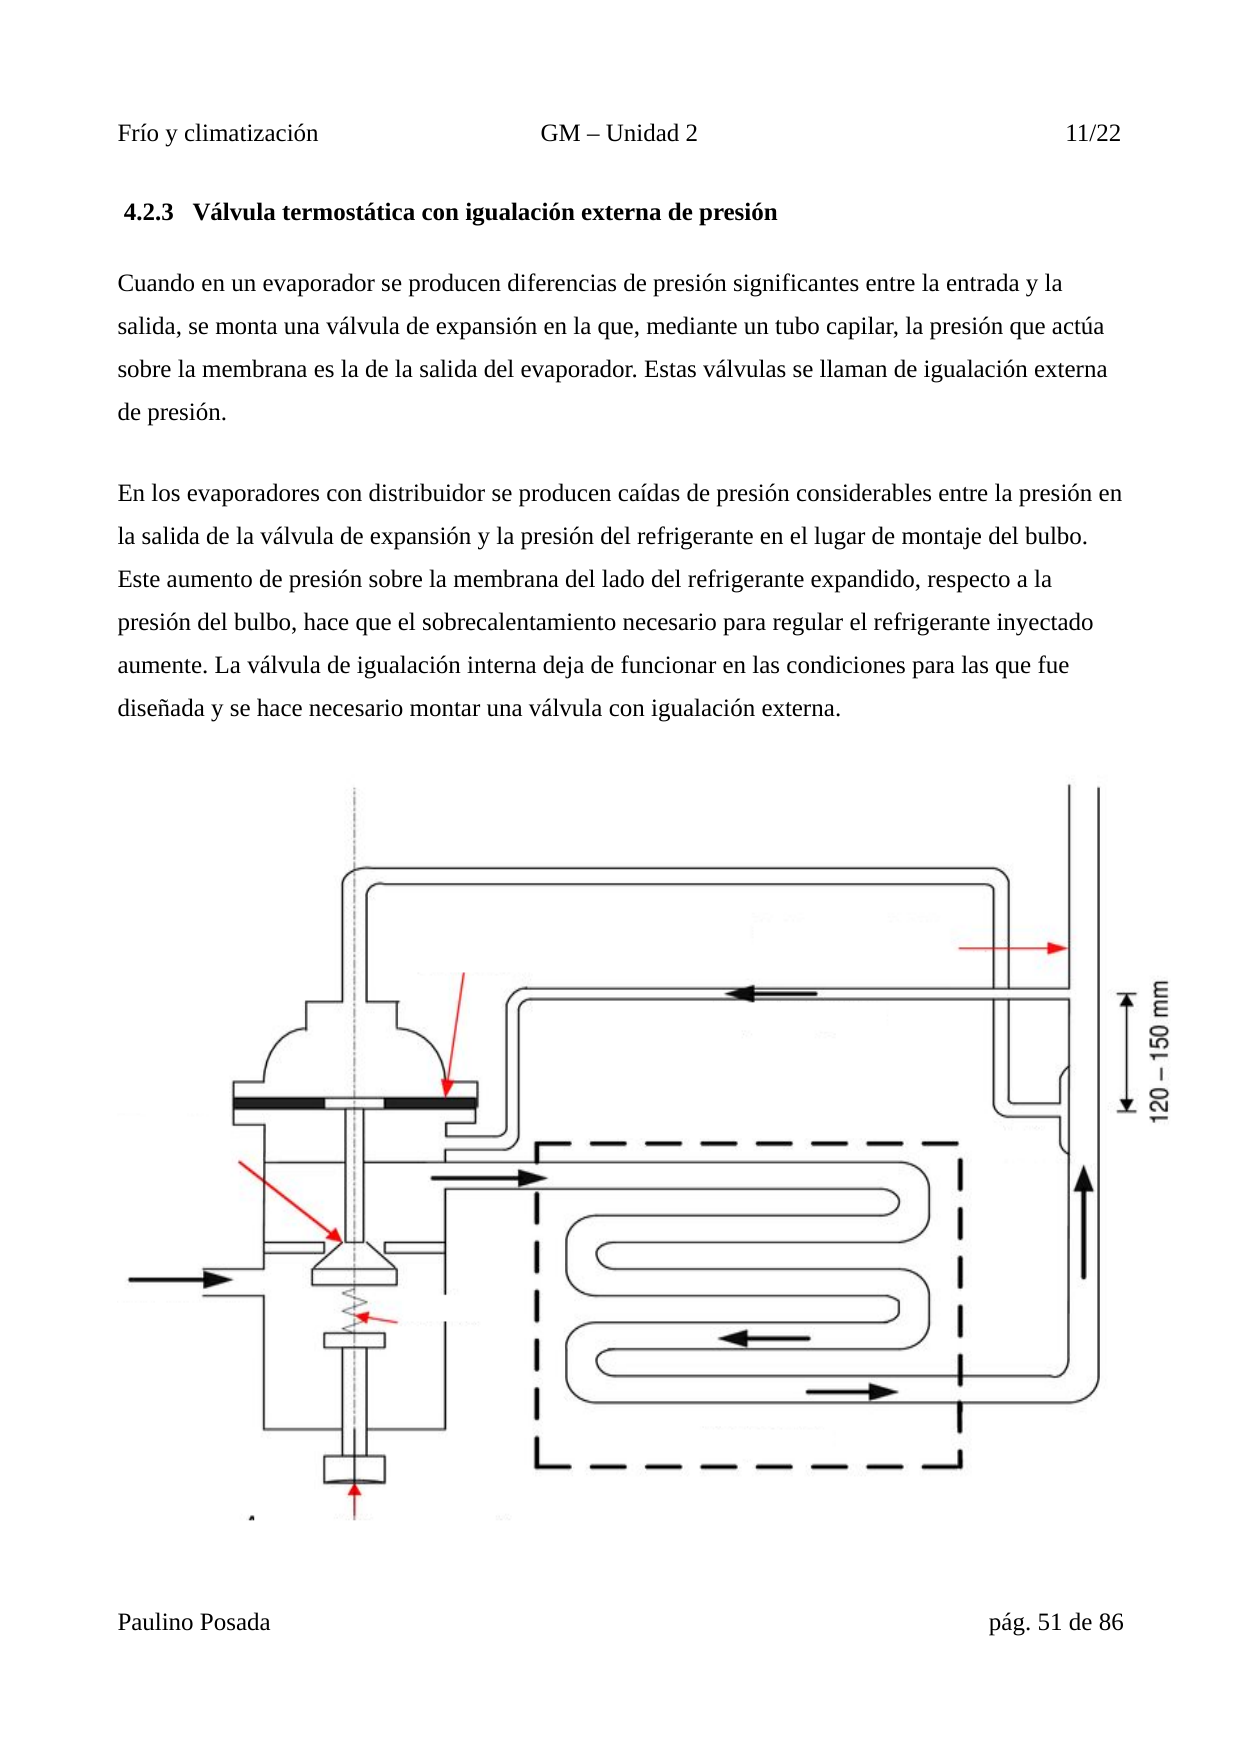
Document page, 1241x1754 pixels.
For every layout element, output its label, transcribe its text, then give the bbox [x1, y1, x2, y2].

text Cuando en un evaporador se producen diferencias de presión significantes entre la entrada y la salida, se monta una válvula de expansión en la que, mediante un tubo capilar, la presión que actúa sobre la membrana es la de la salida del evaporador. Estas válvulas se llaman de igualación externa de presión. [117, 268, 1123, 426]
subtitle Válvula termostática con igualación externa de presión [117, 197, 1123, 226]
picture [117, 763, 1181, 1533]
text En los evaporadores con distribuidor se producen caídas de presión considerables entre la presión en la salida de la válvula de expansión y la presión del refrigerante en el lugar de montaje del bulbo. Este aumento de presión sobre la membrana del lado del refrigerante expandido, respecto a la presión del bulbo, hace que el sobrecalentamiento necesario para regular el refrigerante inyectado aumente. La válvula de igualación interna deja de funcionar en las condiciones para las que fue diseñada y se hace necesario montar una válvula con igualación externa. [117, 478, 1123, 722]
